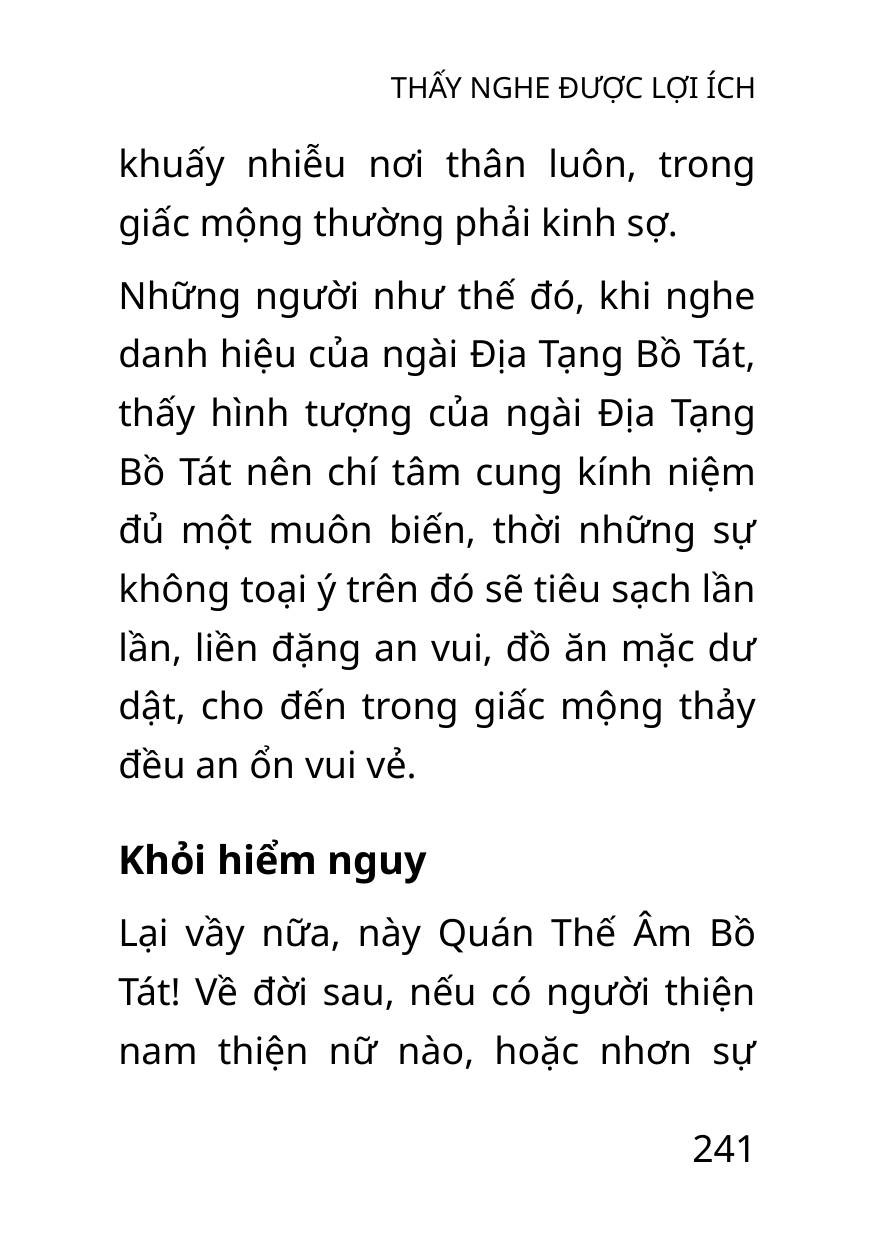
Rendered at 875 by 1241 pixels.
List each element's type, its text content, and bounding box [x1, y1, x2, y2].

subtitle Khỏi hiểm nguy [118, 832, 756, 886]
text Lại vầy nữa, này Quán Thế Âm Bồ Tát! Về đời sau, nếu có người thiện nam thiện nữ nào, hoặc nhơn sự [118, 907, 756, 1075]
text khuấy nhiễu nơi thân luôn, trong giấc mộng thường phải kinh sợ. [118, 137, 756, 247]
text Những người như thế đó, khi nghe danh hiệu của ngài Địa Tạng Bồ Tát, thấy hình tượng của ngài Địa Tạng Bồ Tát nên chí tâm cung kính niệm đủ một muôn biến, thời những sự không toại ý trên đó sẽ tiêu sạch lần lần, liền đặng an vui, đồ ăn mặc dư dật, cho đến trong giấc mộng thảy đều an ổn vui vẻ. [118, 269, 756, 789]
